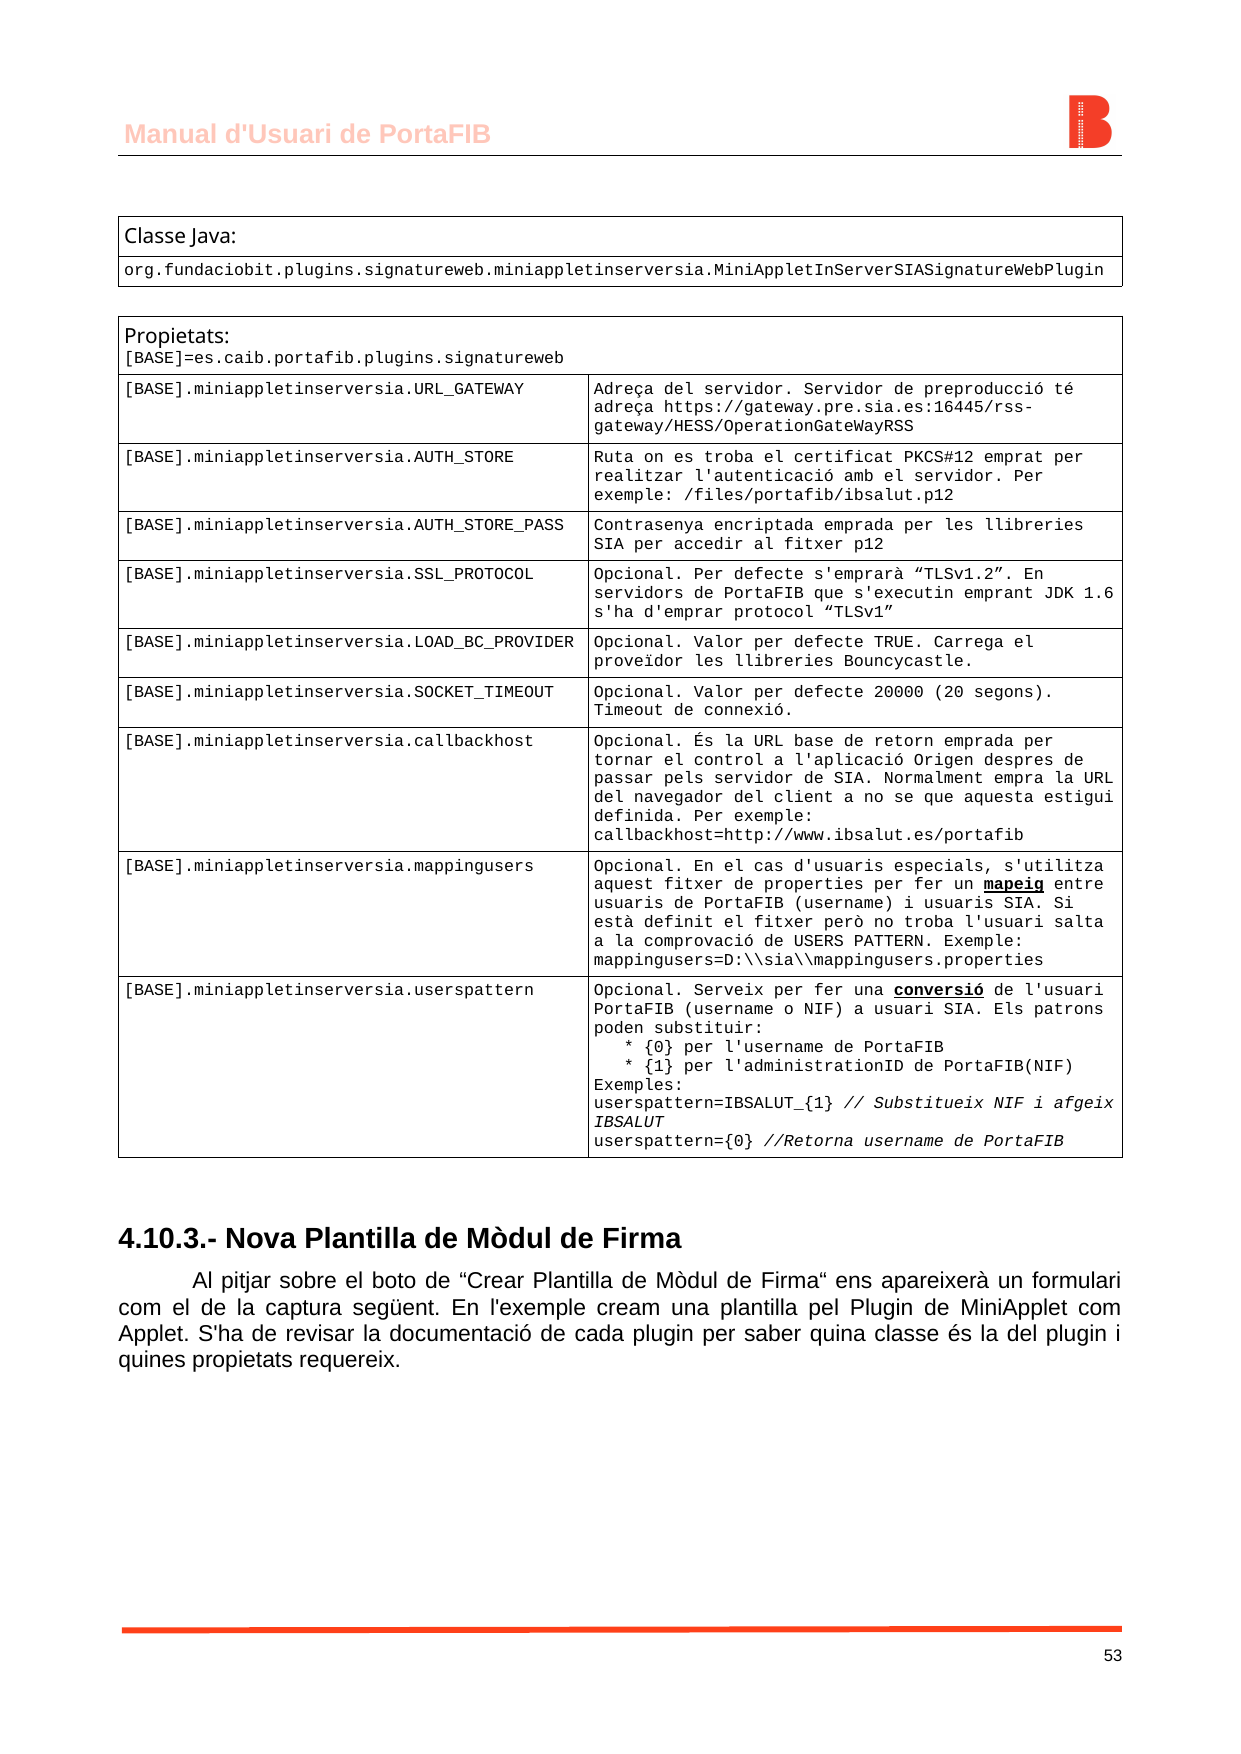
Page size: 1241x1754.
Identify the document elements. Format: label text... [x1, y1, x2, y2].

table_cell Opcional. En el cas d'usuaris especials, s'utilitza aquest fitxer de properties per fer un mapeig entre usuaris de PortaFIB (username) i usuaris SIA. Si està definit el fitxer però no troba l'usuari salta a la comprovació de USERS PATTERN. Exemple: mappingusers=D:\\sia\\mappingusers.properties [589, 852, 1122, 976]
table_cell [BASE].miniappletinserversia.callbackhost [119, 728, 588, 851]
table_cell Opcional. Valor per defecte TRUE. Carrega el proveïdor les llibreries Bouncycastle. [589, 629, 1122, 677]
table_cell [BASE].miniappletinserversia.userspattern [119, 977, 588, 1157]
table_cell [BASE].miniappletinserversia.AUTH_STORE_PASS [119, 512, 588, 560]
subtitle Nova Plantilla de Mòdul de Firma [118, 1221, 1122, 1255]
table_header Classe Java: [119, 217, 1122, 256]
table_cell [BASE].miniappletinserversia.SSL_PROTOCOL [119, 561, 588, 628]
table_cell [BASE].miniappletinserversia.mappingusers [119, 852, 588, 976]
picture [1063, 94, 1117, 150]
table_cell [BASE].miniappletinserversia.AUTH_STORE [119, 444, 588, 511]
table_cell org.fundaciobit.plugins.signatureweb.miniappletinserversia.MiniAppletInServerSIASignatureWebPlugin [119, 257, 1122, 286]
table_header Propietats: [BASE]=es.caib.portafib.plugins.signatureweb [119, 317, 1122, 374]
table_cell [BASE].miniappletinserversia.LOAD_BC_PROVIDER [119, 629, 588, 677]
table_cell Ruta on es troba el certificat PKCS#12 emprat per realitzar l'autenticació amb el servidor. Per exemple: /files/portafib/ibsalut.p12 [589, 444, 1122, 511]
table_cell [BASE].miniappletinserversia.SOCKET_TIMEOUT [119, 678, 588, 727]
table_cell Opcional. Valor per defecte 20000 (20 segons). Timeout de connexió. [589, 678, 1122, 727]
table_cell Opcional. Serveix per fer una conversió de l'usuari PortaFIB (username o NIF) a usuari SIA. Els patrons poden substituir: * {0} per l'username de PortaFIB * {1} per l'administrationID de PortaFIB(NIF) Exemples: userspattern=IBSALUT_{1} // Substitueix NIF i afgeix IBSALUT userspattern={0} //Retorna username de PortaFIB [589, 977, 1122, 1157]
table_cell Opcional. És la URL base de retorn emprada per tornar el control a l'aplicació Origen despres de passar pels servidor de SIA. Normalment empra la URL del navegador del client a no se que aquesta estigui definida. Per exemple: callbackhost=http://www.ibsalut.es/portafib [589, 728, 1122, 851]
table_cell Opcional. Per defecte s'emprarà “TLSv1.2”. En servidors de PortaFIB que s'executin emprant JDK 1.6 s'ha d'emprar protocol “TLSv1” [589, 561, 1122, 628]
table_cell Adreça del servidor. Servidor de preproducció té adreça https://gateway.pre.sia.es:16445/rss-gateway/HESS/OperationGateWayRSS [589, 375, 1122, 442]
table_cell [BASE].miniappletinserversia.URL_GATEWAY [119, 375, 588, 442]
text Al pitjar sobre el boto de “Crear Plantilla de Mòdul de Firma“ ens apareixerà un formulari com el de la captura següent. En l'exemple cream una plantilla pel Plugin de MiniApplet com Applet. S'ha de revisar la documentació de cada plugin per saber quina classe és la del plugin i quines propietats requereix. [118, 1267, 1122, 1373]
table_cell Contrasenya encriptada emprada per les llibreries SIA per accedir al fitxer p12 [589, 512, 1122, 560]
